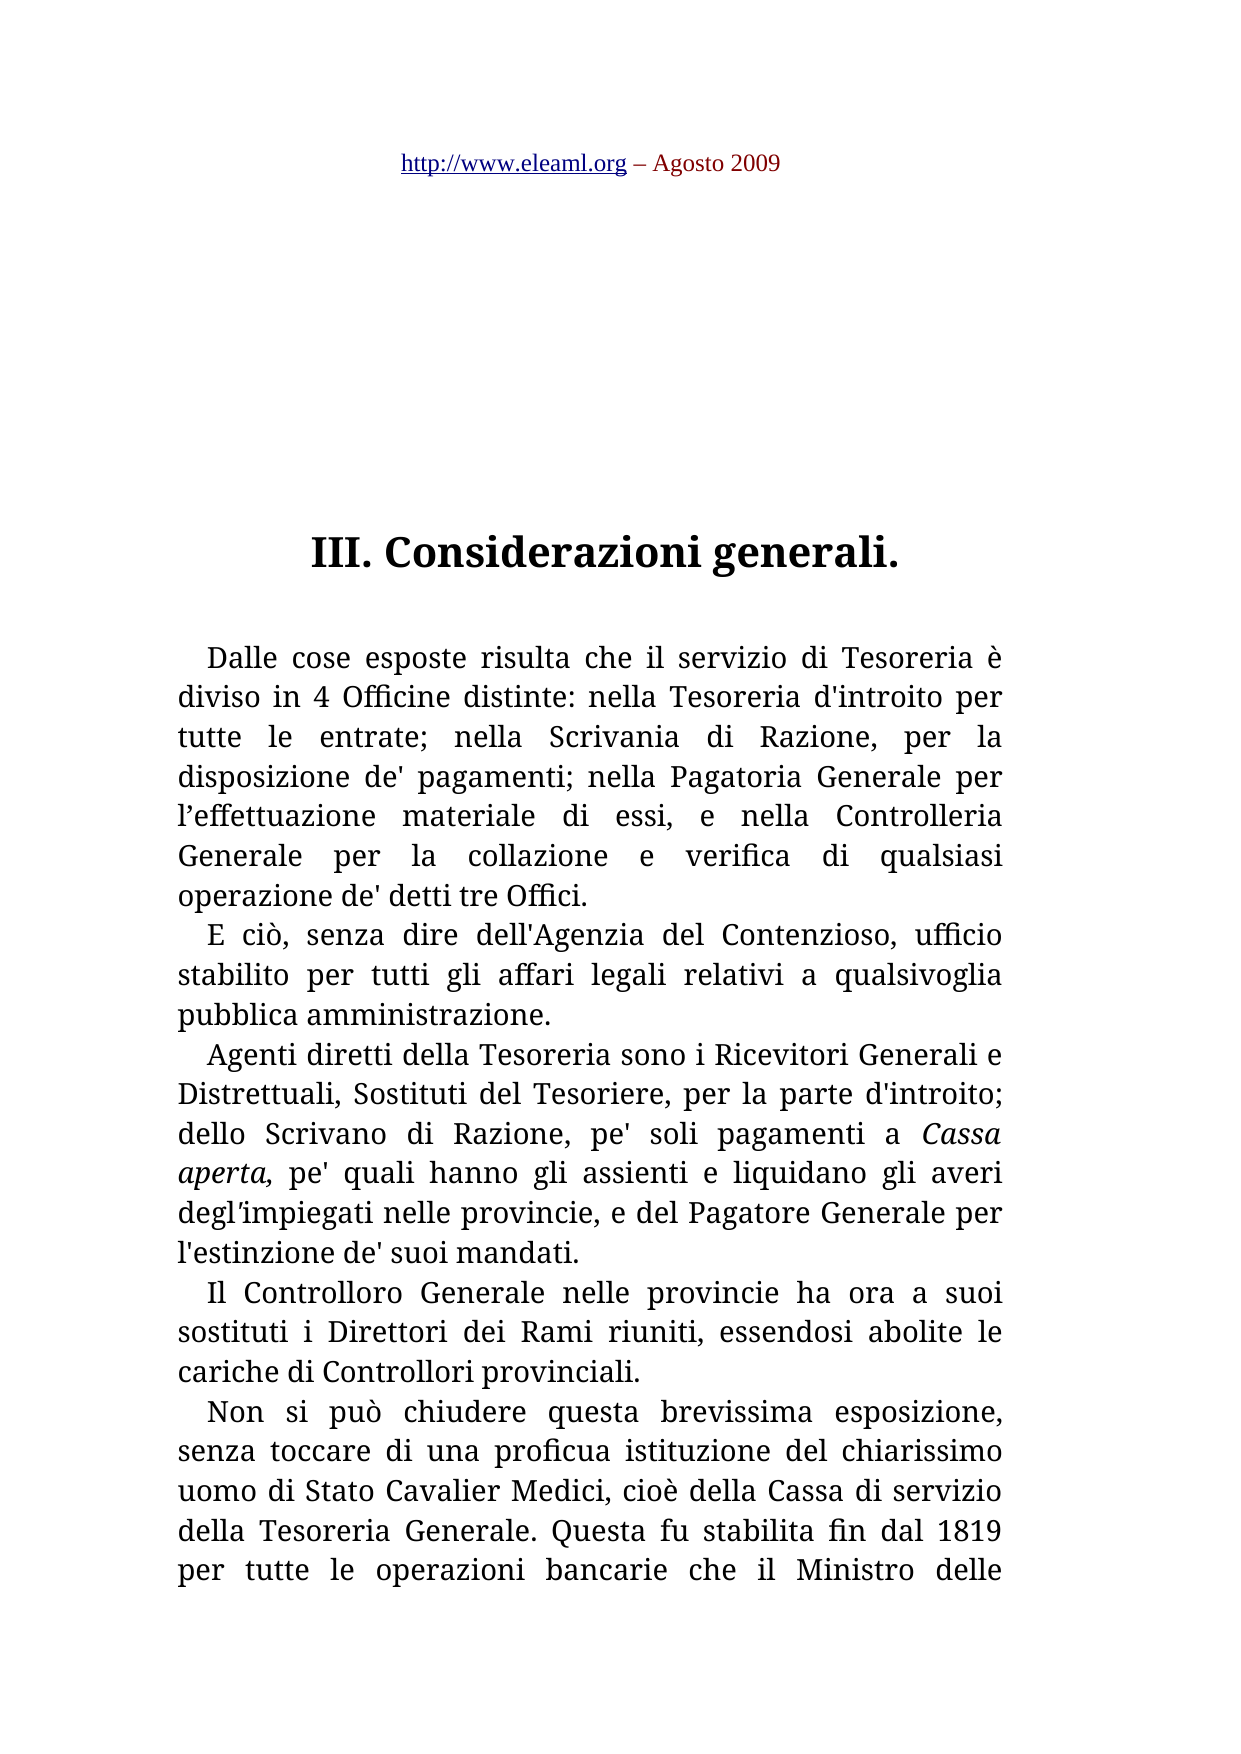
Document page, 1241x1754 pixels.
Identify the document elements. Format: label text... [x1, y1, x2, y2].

text Agenti diretti della Tesoreria sono i Ricevitori Generali e Distrettuali, Sostituti del Tesoriere, per la parte d'introito; dello Scrivano di Razione, pe' soli pagamenti a Cassa aperta, pe' quali hanno gli assienti e liquidano gli averi degl'impiegati nelle provincie, e del Pagatore Generale per l'estinzione de' suoi mandati. [177, 1034, 1004, 1272]
text III. Considerazioni generali. [177, 523, 1004, 580]
text Il Controlloro Generale nelle provincie ha ora a suoi sostituti i Direttori dei Rami riuniti, essendosi abolite le cariche di Controllori provinciali. [177, 1272, 1004, 1391]
text E ciò, senza dire dell'Agenzia del Contenzioso, ufficio stabilito per tutti gli affari legali relativi a qualsivoglia pubblica amministrazione. [177, 915, 1004, 1034]
text Non si può chiudere questa brevissima esposizione, senza toccare di una proficua istituzione del chiarissimo uomo di Stato Cavalier Medici, cioè della Cassa di servizio della Tesoreria Generale. Questa fu stabilita fin dal 1819 per tutte le operazioni bancarie che il Ministro delle [177, 1391, 1004, 1589]
text Dalle cose esposte risulta che il servizio di Tesoreria è diviso in 4 Officine distinte: nella Tesoreria d'introito per tutte le entrate; nella Scrivania di Razione, per la disposizione de' pagamenti; nella Pagatoria Generale per l’effettuazione materiale di essi, e nella Controlleria Generale per la collazione e verifica di qualsiasi operazione de' detti tre Offici. [177, 637, 1004, 915]
